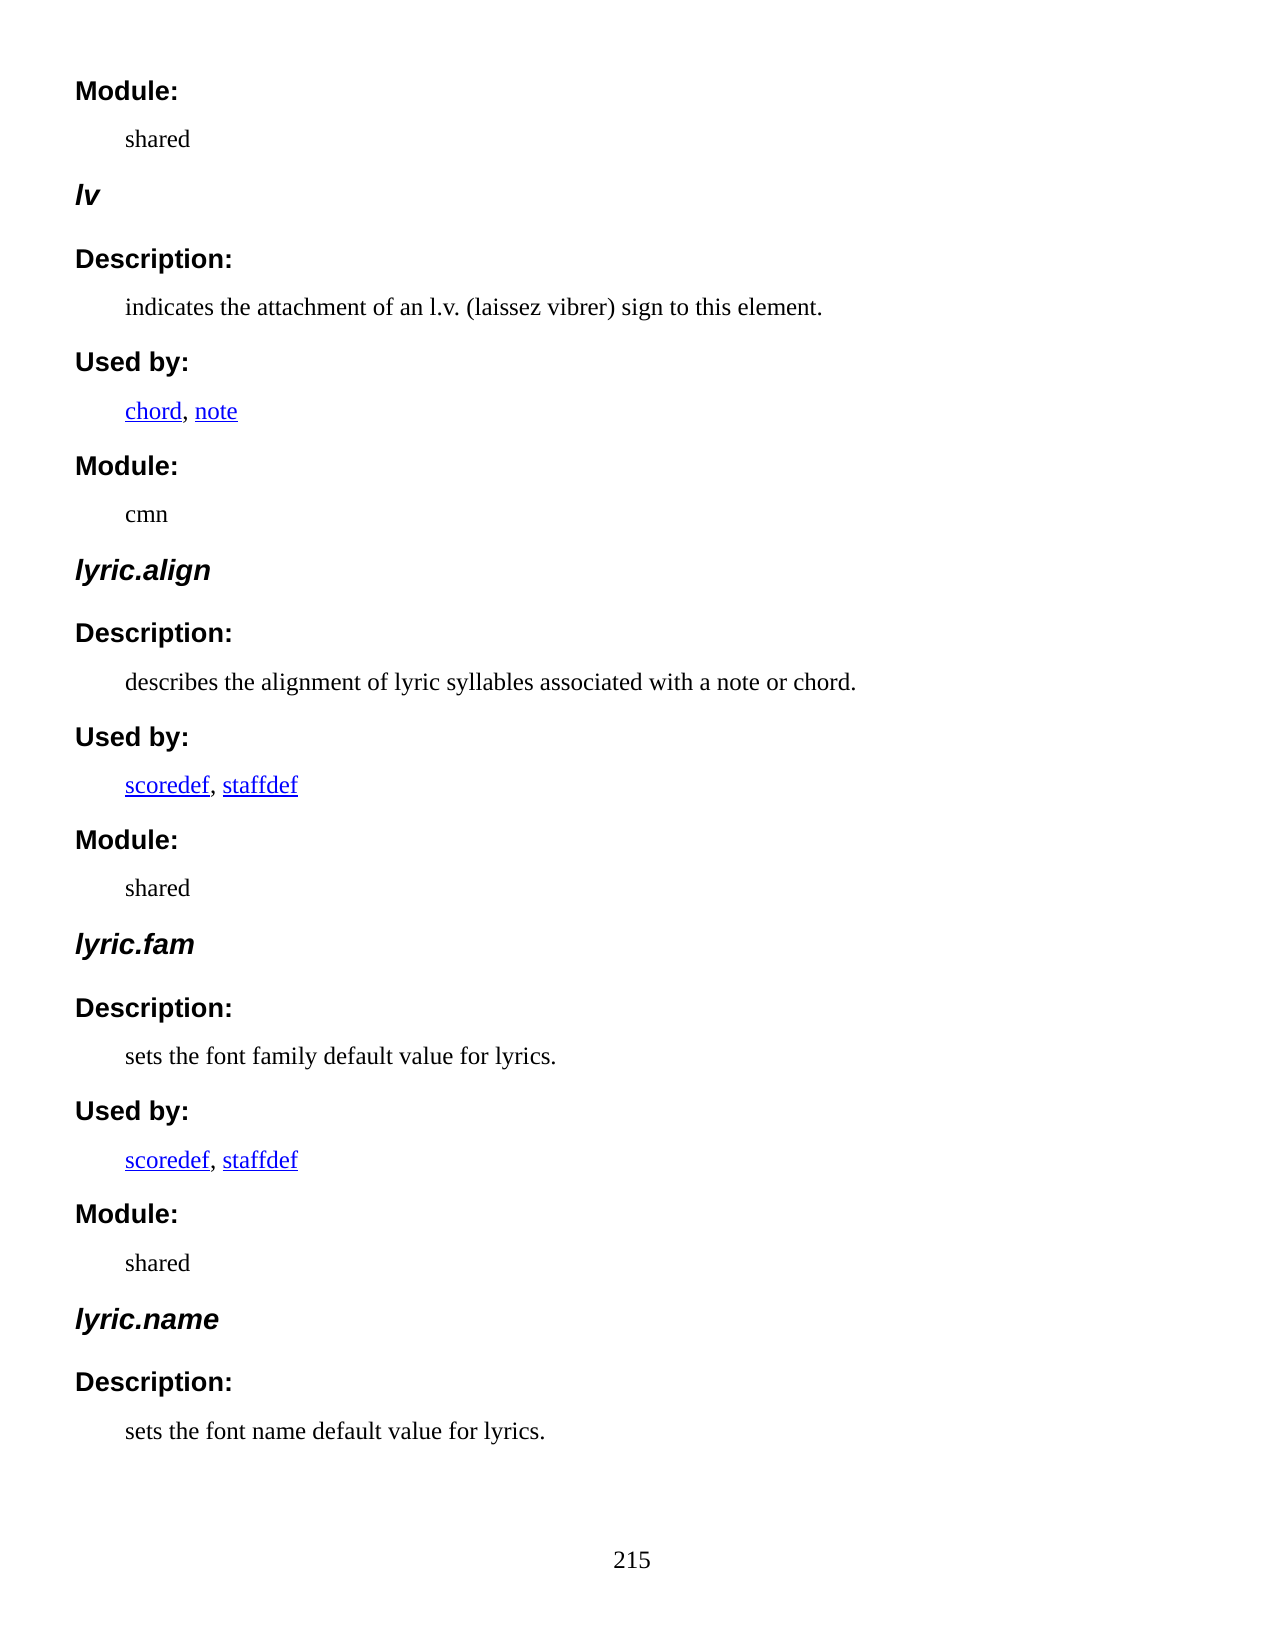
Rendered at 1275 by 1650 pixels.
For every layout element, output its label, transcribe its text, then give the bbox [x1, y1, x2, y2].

subtitle Description: [75, 1366, 1200, 1398]
subtitle Used by: [75, 1095, 1200, 1126]
subtitle lyric.name [75, 1302, 1200, 1335]
text chord, note [75, 396, 1200, 424]
text scoredef, staffdef [75, 770, 1200, 799]
subtitle lyric.fam [75, 927, 1200, 961]
subtitle lyric.align [75, 553, 1200, 586]
text sets the font name default value for lyrics. [75, 1416, 1200, 1445]
text shared [75, 124, 1200, 153]
subtitle Description: [75, 992, 1200, 1023]
subtitle Used by: [75, 721, 1200, 752]
subtitle lv [75, 178, 1200, 212]
subtitle Module: [75, 1198, 1200, 1230]
subtitle Module: [75, 824, 1200, 855]
subtitle Used by: [75, 346, 1200, 377]
text shared [75, 1248, 1200, 1277]
text scoredef, staffdef [75, 1145, 1200, 1173]
text shared [75, 873, 1200, 902]
text cmn [75, 499, 1200, 528]
text indicates the attachment of an l.v. (laissez vibrer) sign to this element. [75, 292, 1200, 321]
text sets the font family default value for lyrics. [75, 1041, 1200, 1070]
subtitle Module: [75, 449, 1200, 481]
subtitle Description: [75, 617, 1200, 649]
subtitle Module: [75, 75, 1200, 106]
text describes the alignment of lyric syllables associated with a note or chord. [75, 667, 1200, 696]
subtitle Description: [75, 243, 1200, 274]
